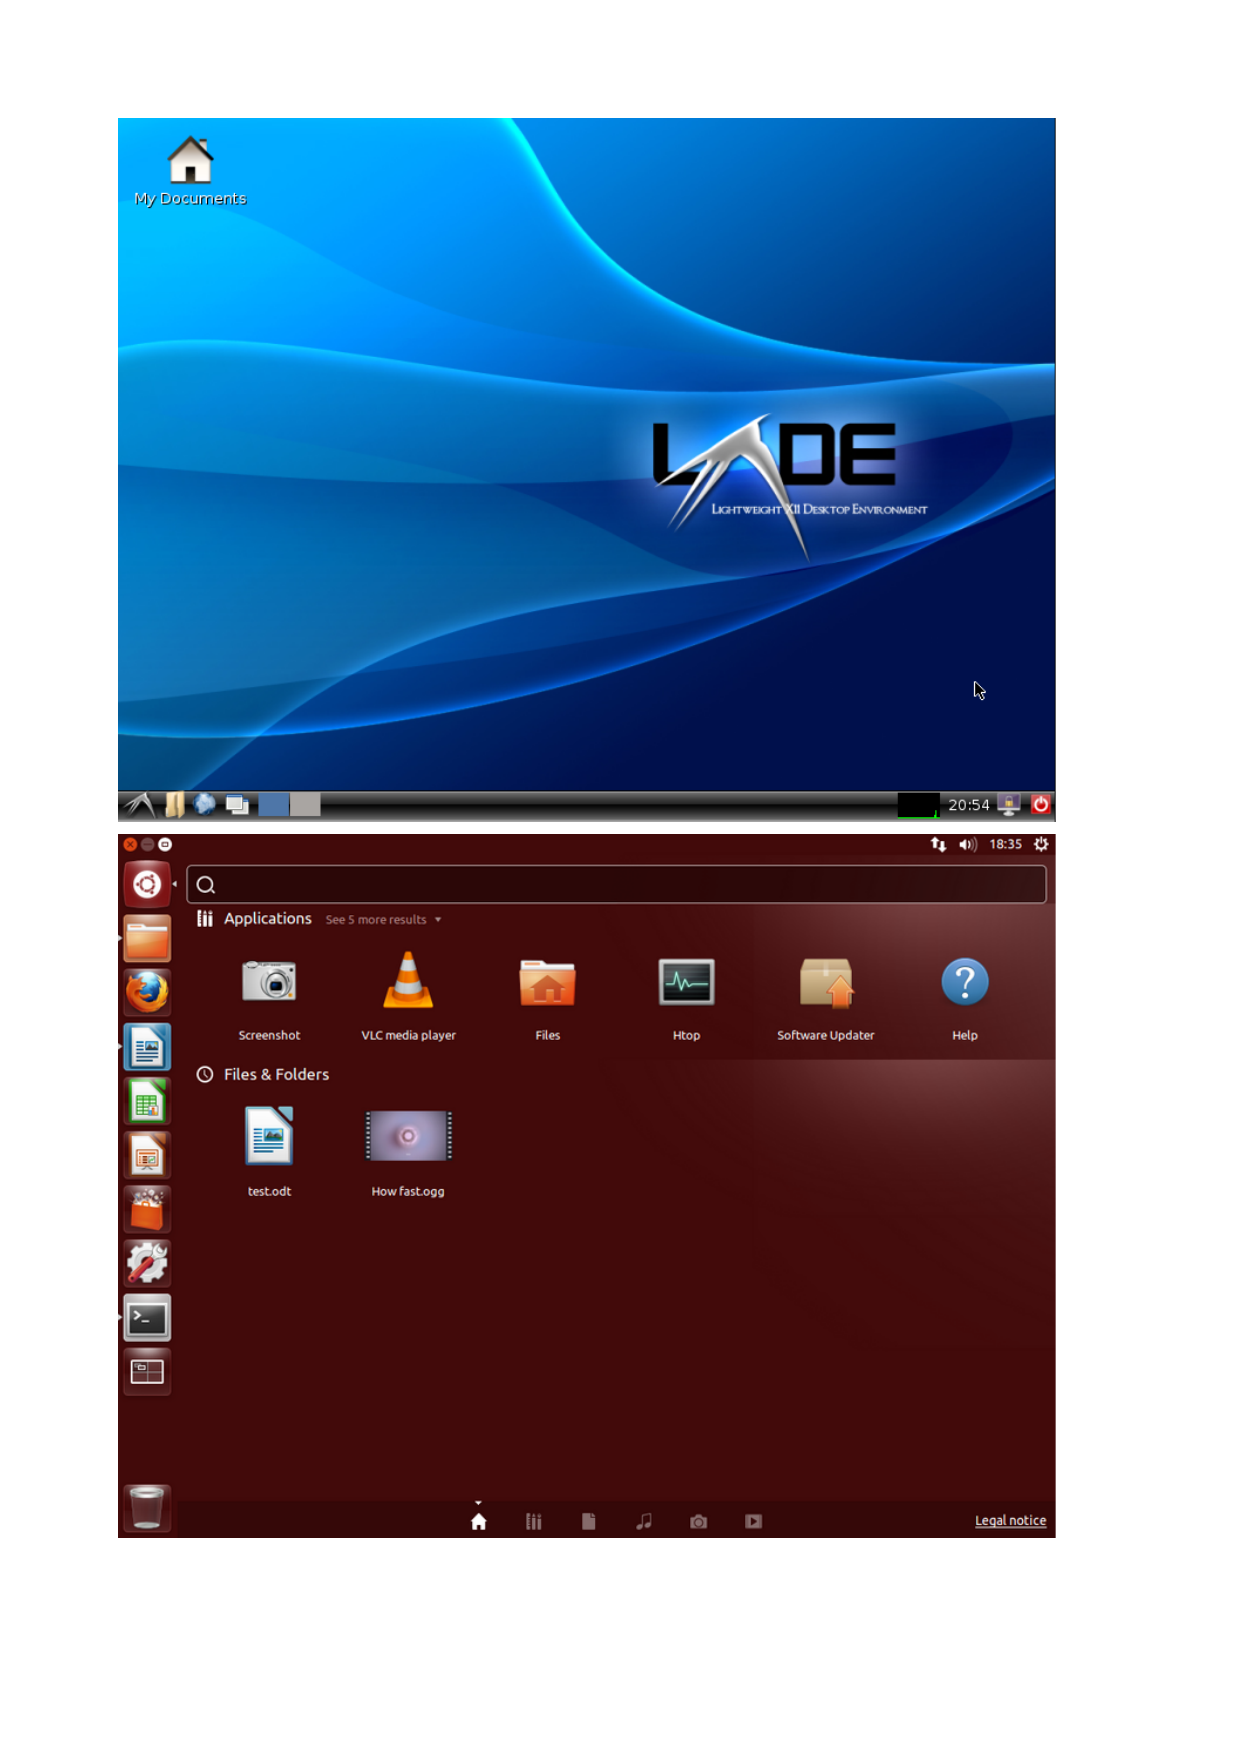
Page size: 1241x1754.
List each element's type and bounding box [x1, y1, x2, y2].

picture [118, 118, 1056, 822]
picture [499, 118, 623, 272]
picture [216, 196, 222, 203]
picture [169, 137, 211, 183]
picture [118, 834, 1056, 1538]
picture [136, 193, 149, 203]
picture [190, 373, 202, 380]
picture [200, 196, 208, 203]
